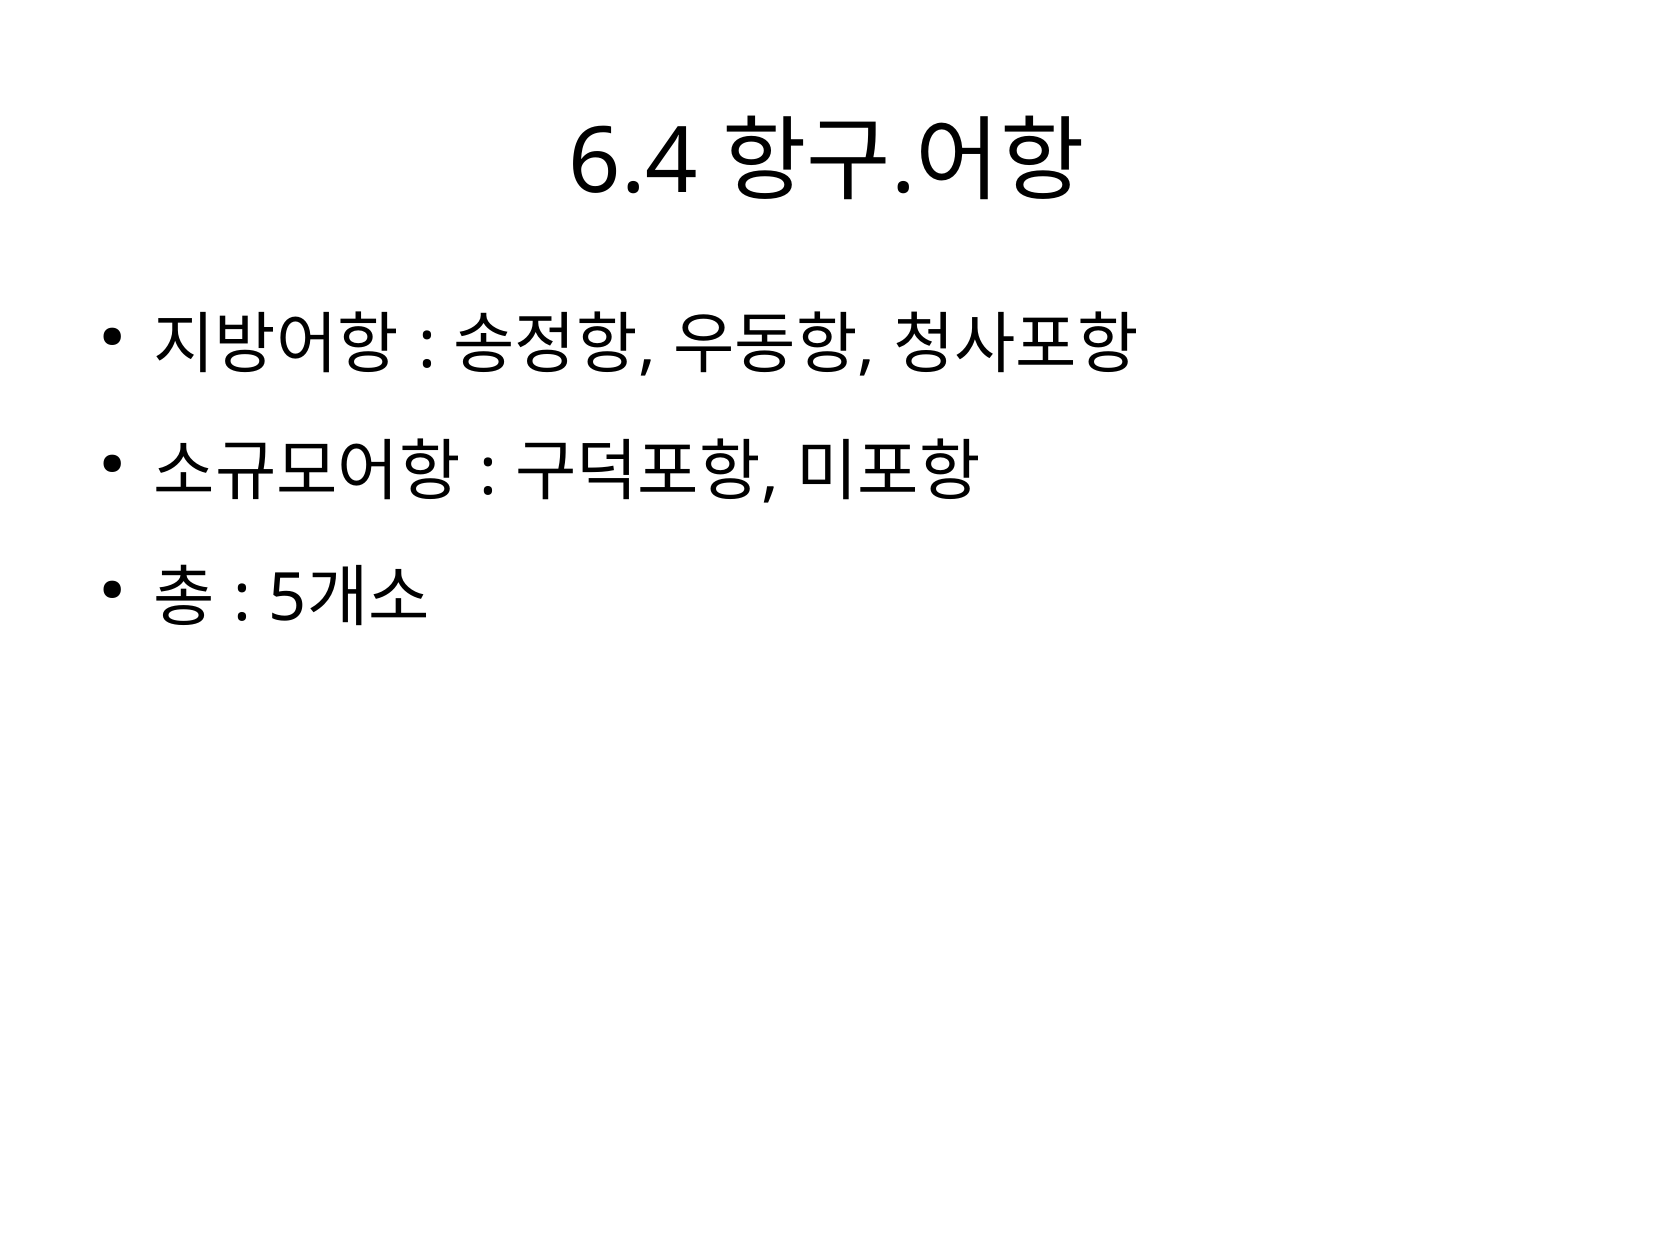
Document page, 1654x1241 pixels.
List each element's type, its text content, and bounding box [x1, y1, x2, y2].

title 6.4 항구.어항 [82, 49, 1571, 257]
list 지방어항 : 송정항, 우동항, 청사포항 소규모어항 : 구덕포항, 미포항 총 : 5개소 [82, 290, 1571, 1109]
